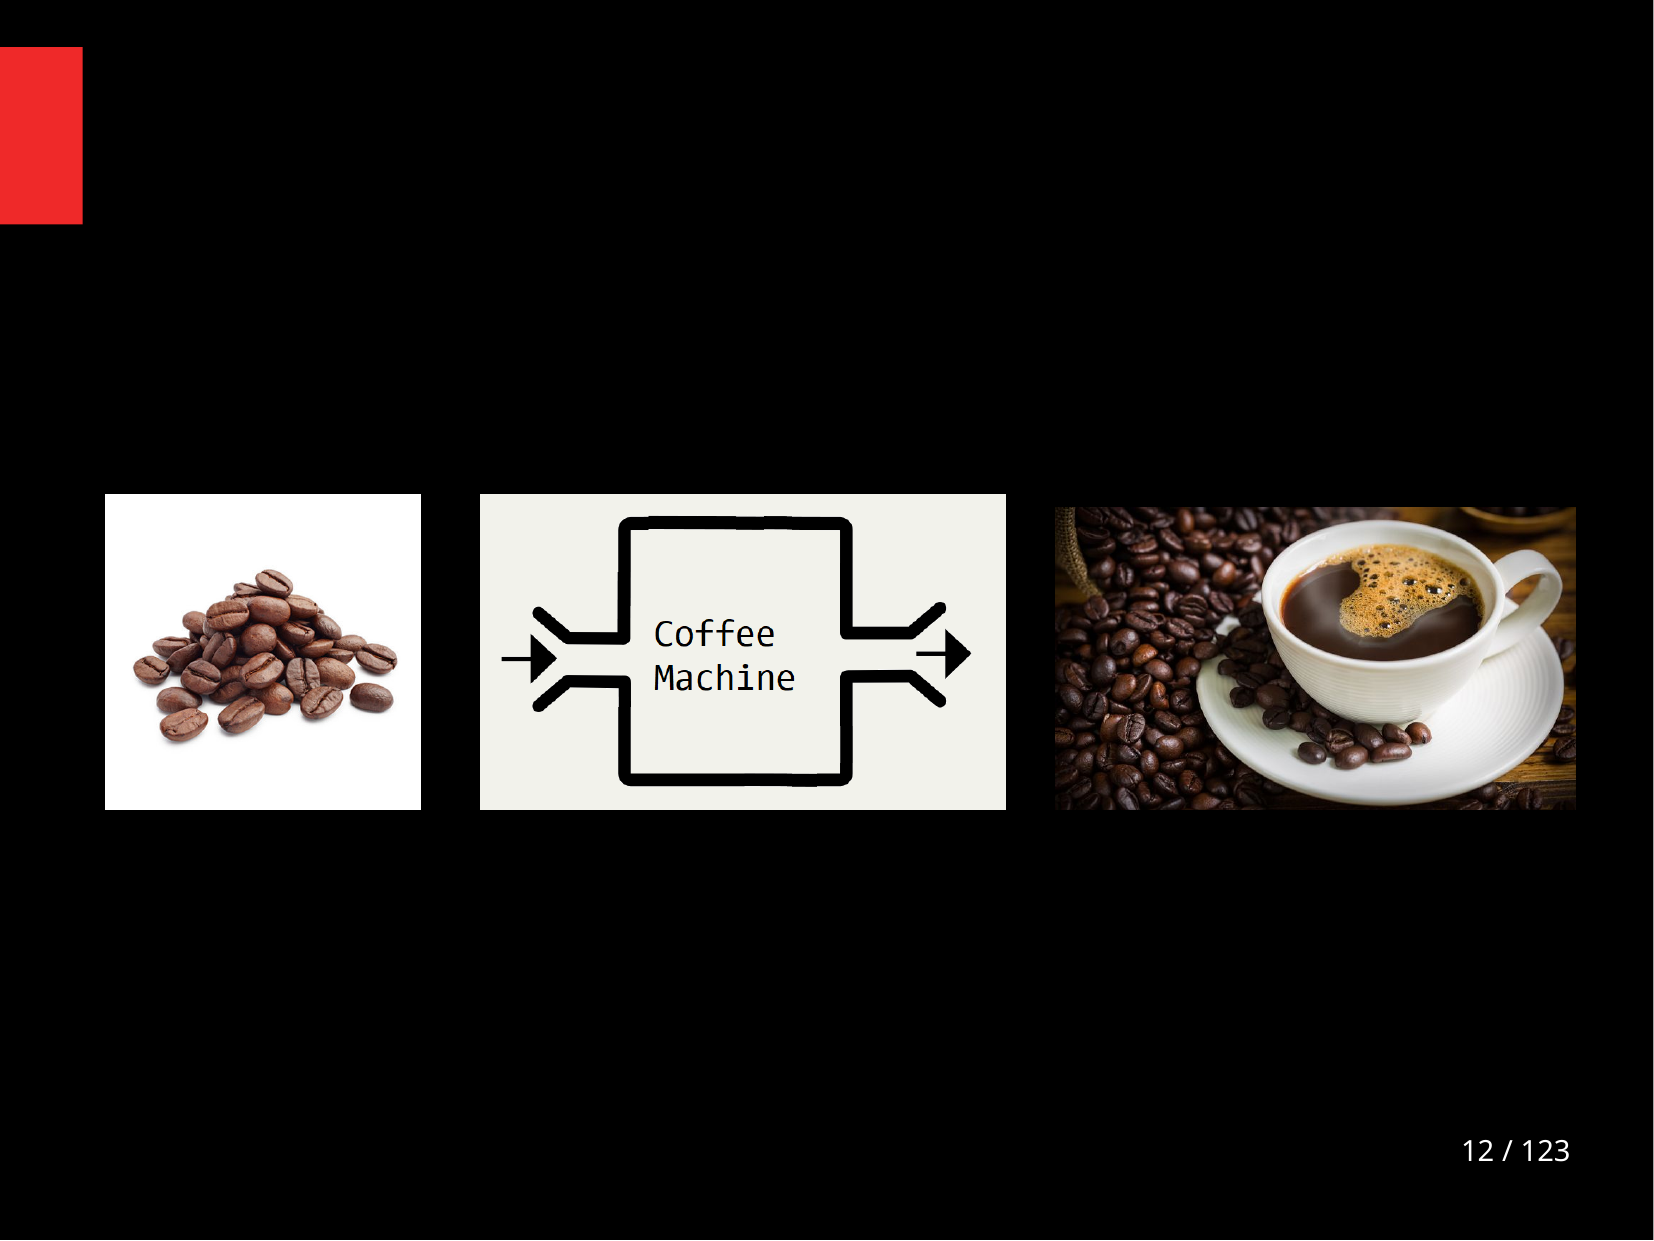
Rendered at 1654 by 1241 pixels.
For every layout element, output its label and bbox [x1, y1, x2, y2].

picture [105, 494, 421, 811]
picture [1055, 507, 1576, 811]
picture [480, 494, 1006, 810]
